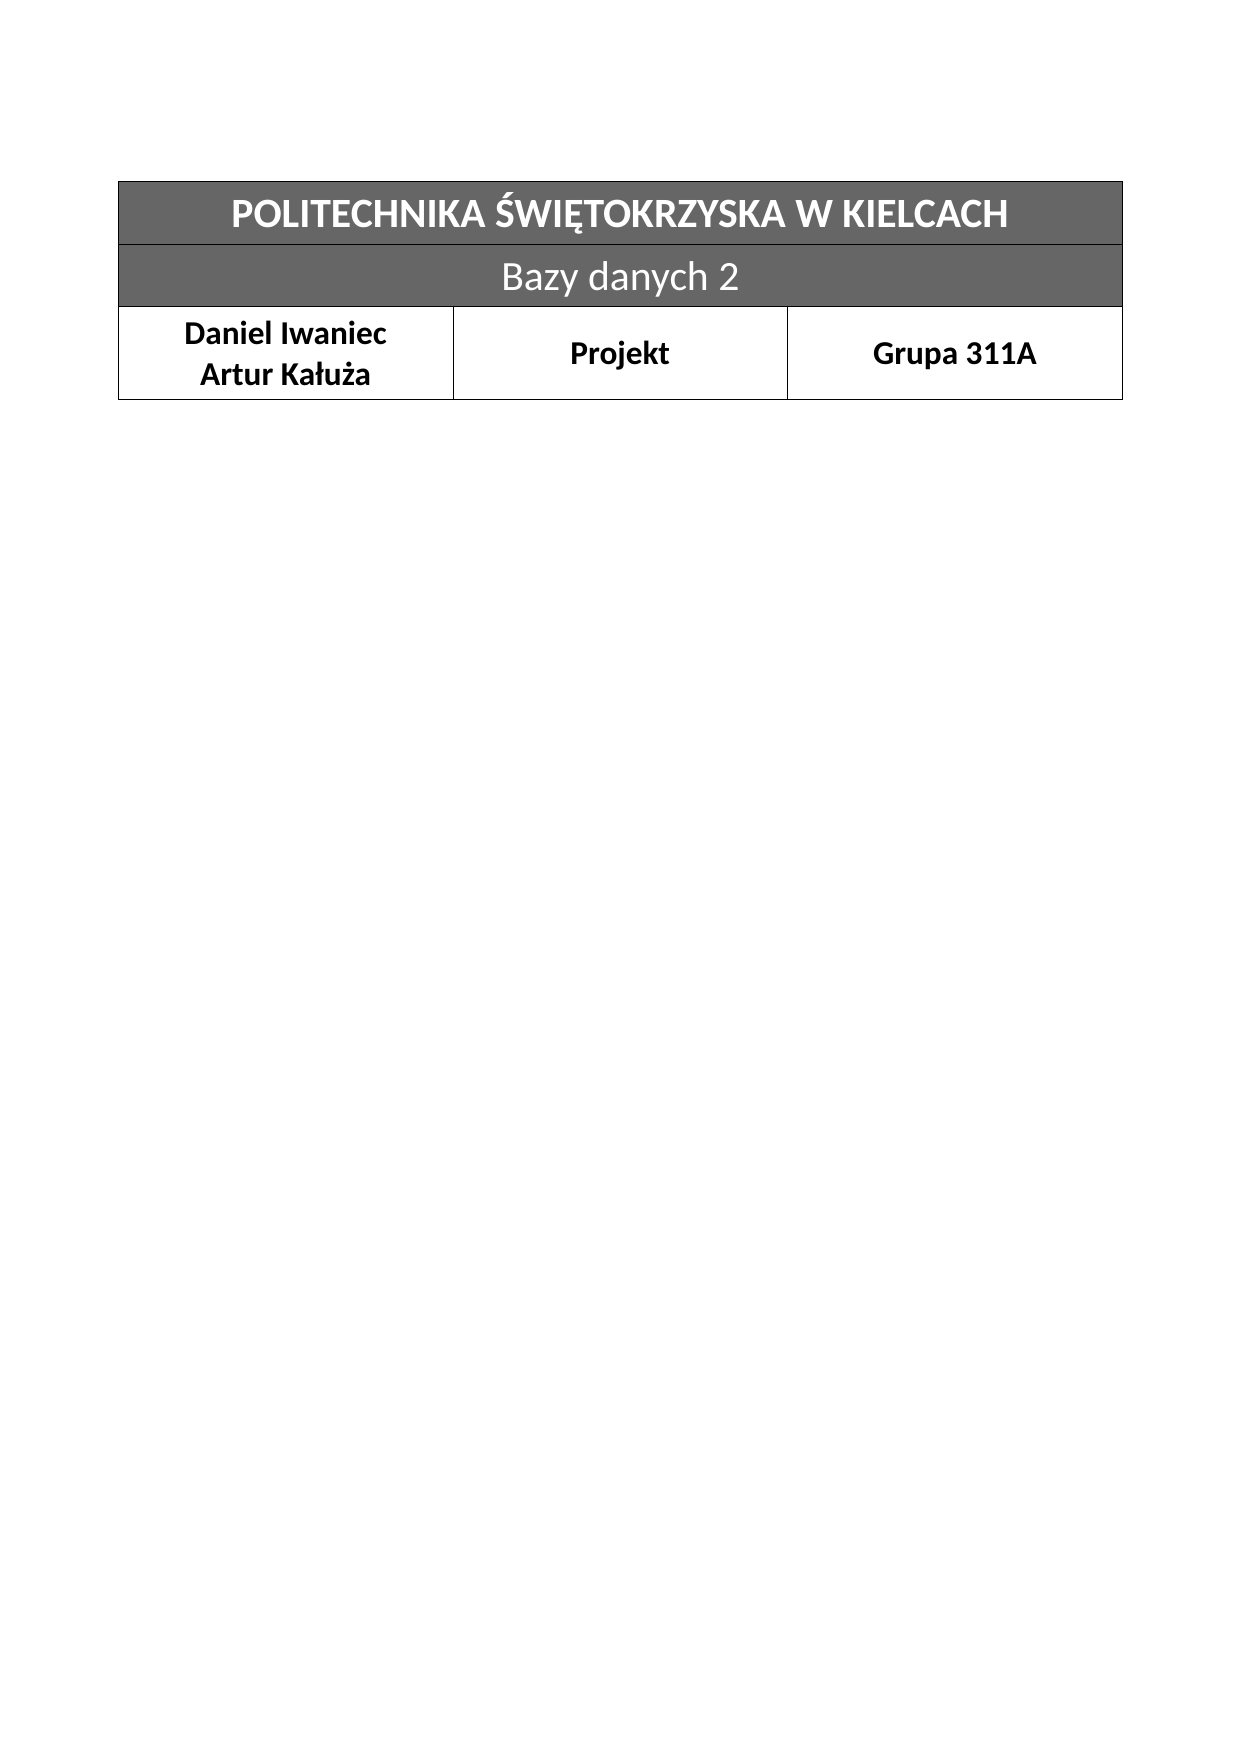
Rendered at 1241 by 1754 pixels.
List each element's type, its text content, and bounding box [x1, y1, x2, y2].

table_header POLITECHNIKA ŚWIĘTOKRZYSKA W KIELCACH [119, 182, 1122, 244]
table_cell Daniel Iwaniec Artur Kałuża [119, 307, 453, 399]
table_cell Projekt [454, 307, 787, 399]
table_cell Bazy danych 2 [119, 245, 1122, 306]
table_cell Grupa 311A [788, 307, 1122, 399]
